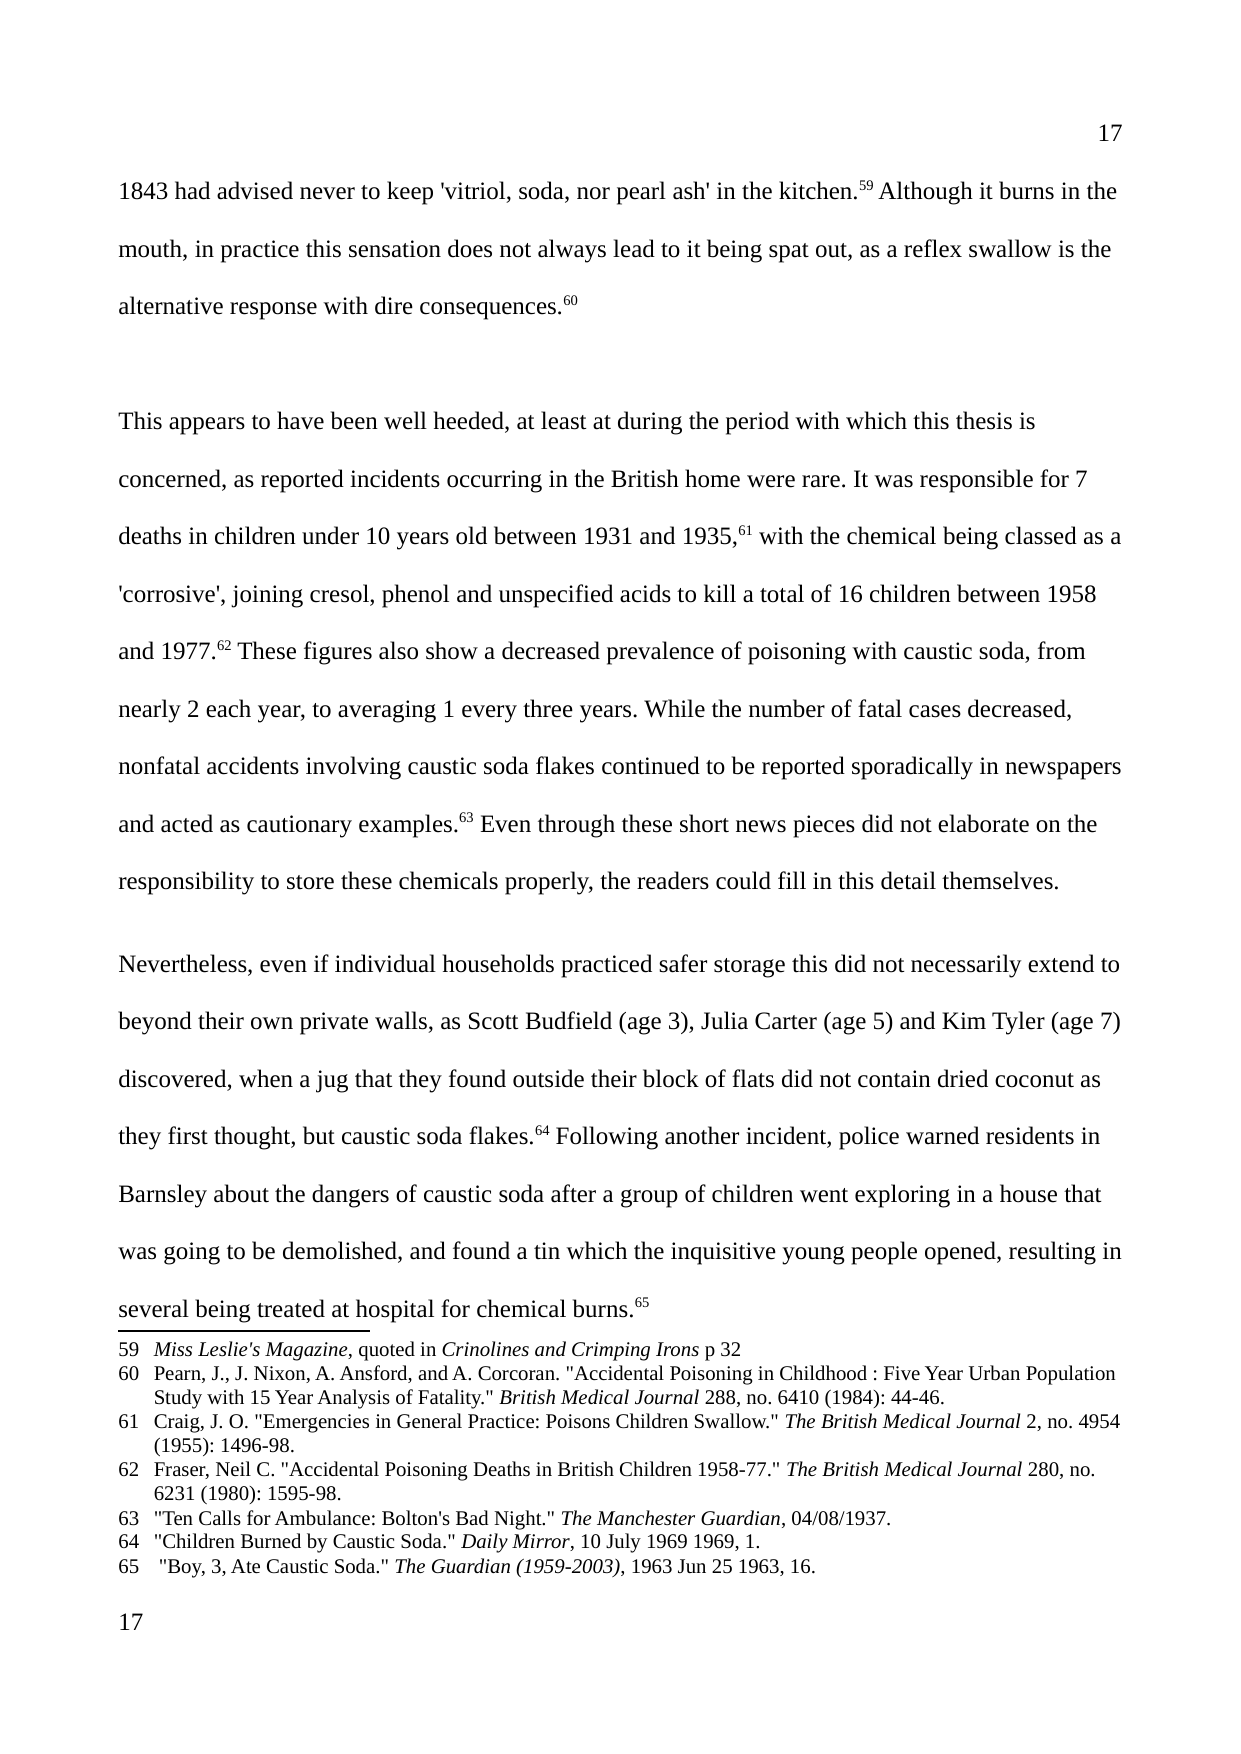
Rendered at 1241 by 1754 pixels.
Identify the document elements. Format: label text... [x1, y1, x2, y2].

text Pearn, J., J. Nixon, A. Ansford, and A. Corcoran. "Accidental Poisoning in Childhood : Five Year Urban Population Study with 15 Year Analysis of Fatality." British Medical Journal 288, no. 6410 (1984): 44-46. [118, 1361, 1122, 1409]
text "Ten Calls for Ambulance: Bolton's Bad Night." The Manchester Guardian, 04/08/1937. [118, 1505, 1122, 1529]
text This appears to have been well heeded, at least at during the period with which this thesis is concerned, as reported incidents occurring in the British home were rare. It was responsible for 7 deaths in children under 10 years old between 1931 and 1935, with the chemical being classed as a 'corrosive', joining cresol, phenol and unspecified acids to kill a total of 16 children between 1958 and 1977. These figures also show a decreased prevalence of poisoning with caustic soda, from nearly 2 each year, to averaging 1 every three years. While the number of fatal cases decreased, nonfatal accidents involving caustic soda flakes continued to be reported sporadically in newspapers and acted as cautionary examples. Even through these short news pieces did not elaborate on the responsibility to store these chemicals properly, the readers could fill in this detail themselves. [118, 406, 1122, 895]
text Miss Leslie's Magazine, quoted in Crinolines and Crimping Irons p 32 [118, 1337, 1122, 1361]
text Nevertheless, even if individual households practiced safer storage this did not necessarily extend to beyond their own private walls, as Scott Budfield (age 3), Julia Carter (age 5) and Kim Tyler (age 7) discovered, when a jug that they found outside their block of flats did not contain dried coconut as they first thought, but caustic soda flakes. Following another incident, police warned residents in Barnsley about the dangers of caustic soda after a group of children went exploring in a house that was going to be demolished, and found a tin which the inquisitive young people opened, resulting in several being treated at hospital for chemical burns. [118, 949, 1122, 1323]
text 1843 had advised never to keep 'vitriol, soda, nor pearl ash' in the kitchen. Although it burns in the mouth, in practice this sensation does not always lead to it being spat out, as a reflex swallow is the alternative response with dire consequences. [118, 176, 1122, 320]
text Craig, J. O. "Emergencies in General Practice: Poisons Children Swallow." The British Medical Journal 2, no. 4954 (1955): 1496-98. [118, 1409, 1122, 1457]
text Fraser, Neil C. "Accidental Poisoning Deaths in British Children 1958-77." The British Medical Journal 280, no. 6231 (1980): 1595-98. [118, 1457, 1122, 1505]
text "Children Burned by Caustic Soda." Daily Mirror, 10 July 1969 1969, 1. [118, 1529, 1122, 1553]
text "Boy, 3, Ate Caustic Soda." The Guardian (1959-2003), 1963 Jun 25 1963, 16. [118, 1553, 1122, 1578]
